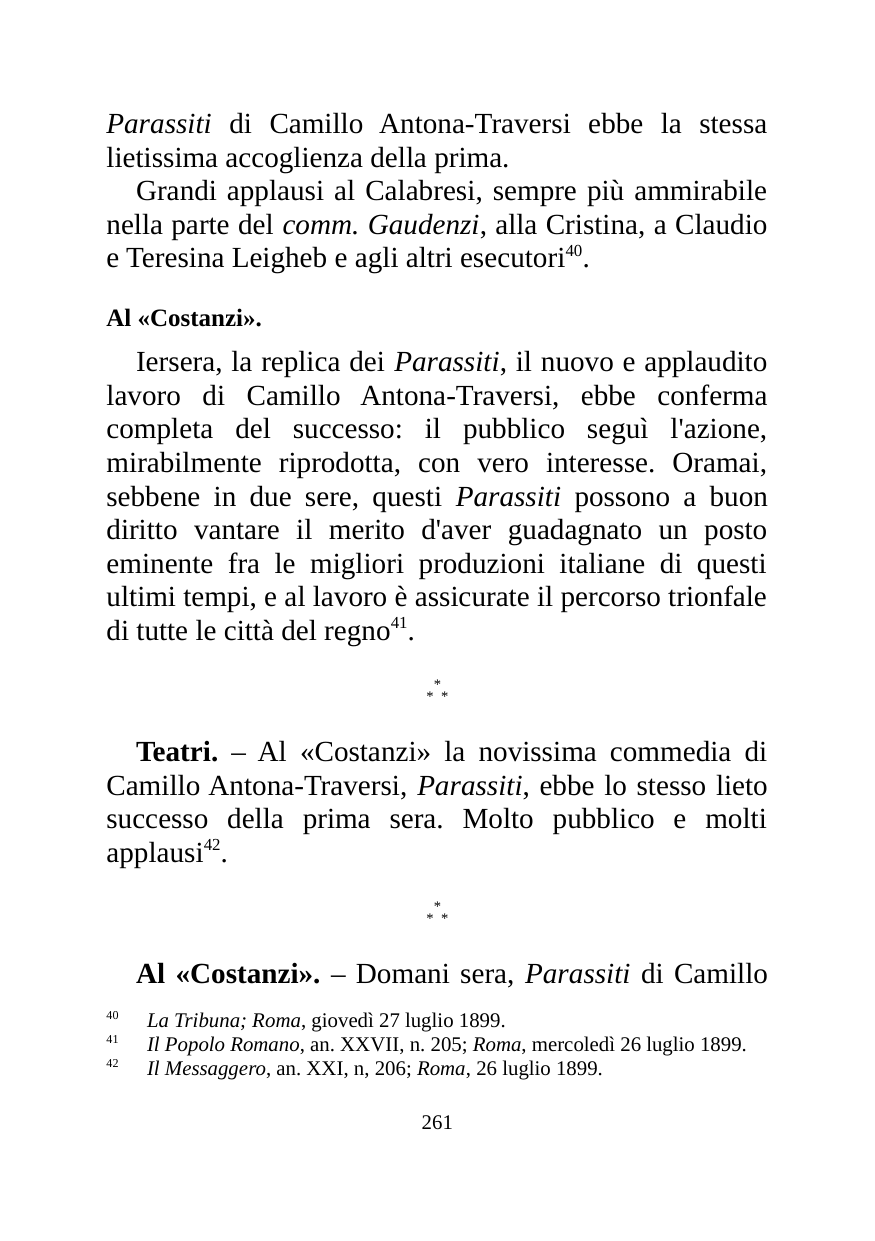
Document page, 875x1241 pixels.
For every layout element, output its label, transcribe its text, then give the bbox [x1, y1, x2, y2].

text La Tribuna; Roma, giovedì 27 luglio 1899. [106, 1008, 768, 1032]
text Al «Costanzi». – Domani sera, Parassiti di Camillo [106, 956, 768, 989]
text Il Popolo Romano, an. XXVII, n. 205; Roma, mercoledì 26 luglio 1899. [106, 1032, 768, 1056]
text Grandi applausi al Calabresi, sempre più ammirabile nella parte del comm. Gaudenzi, alla Cristina, a Claudio e Teresina Leigheb e agli altri esecutori. [106, 173, 768, 274]
text Parassiti di Camillo Antona-Traversi ebbe la stessa lietissima accoglienza della prima. [106, 106, 768, 173]
text Teatri. – Al «Costanzi» la novissima commedia di Camillo Antona-Traversi, Parassiti, ebbe lo stesso lieto successo della prima sera. Molto pubblico e molti applausi. [106, 734, 768, 868]
text *** [106, 676, 768, 705]
text Il Messaggero, an. XXI, n, 206; Roma, 26 luglio 1899. [106, 1056, 768, 1080]
text Iersera, la replica dei Parassiti, il nuovo e applaudito lavoro di Camillo Antona-Traversi, ebbe conferma completa del successo: il pubblico seguì l'azione, mirabilmente riprodotta, con vero interesse. Oramai, sebbene in due sere, questi Parassiti possono a buon diritto vantare il merito d'aver guadagnato un posto eminente fra le migliori produzioni italiane di questi ultimi tempi, e al lavoro è assicurate il percorso trionfale di tutte le città del regno. [106, 344, 768, 646]
subtitle Al «Costanzi». [106, 303, 768, 332]
text *** [106, 898, 768, 927]
